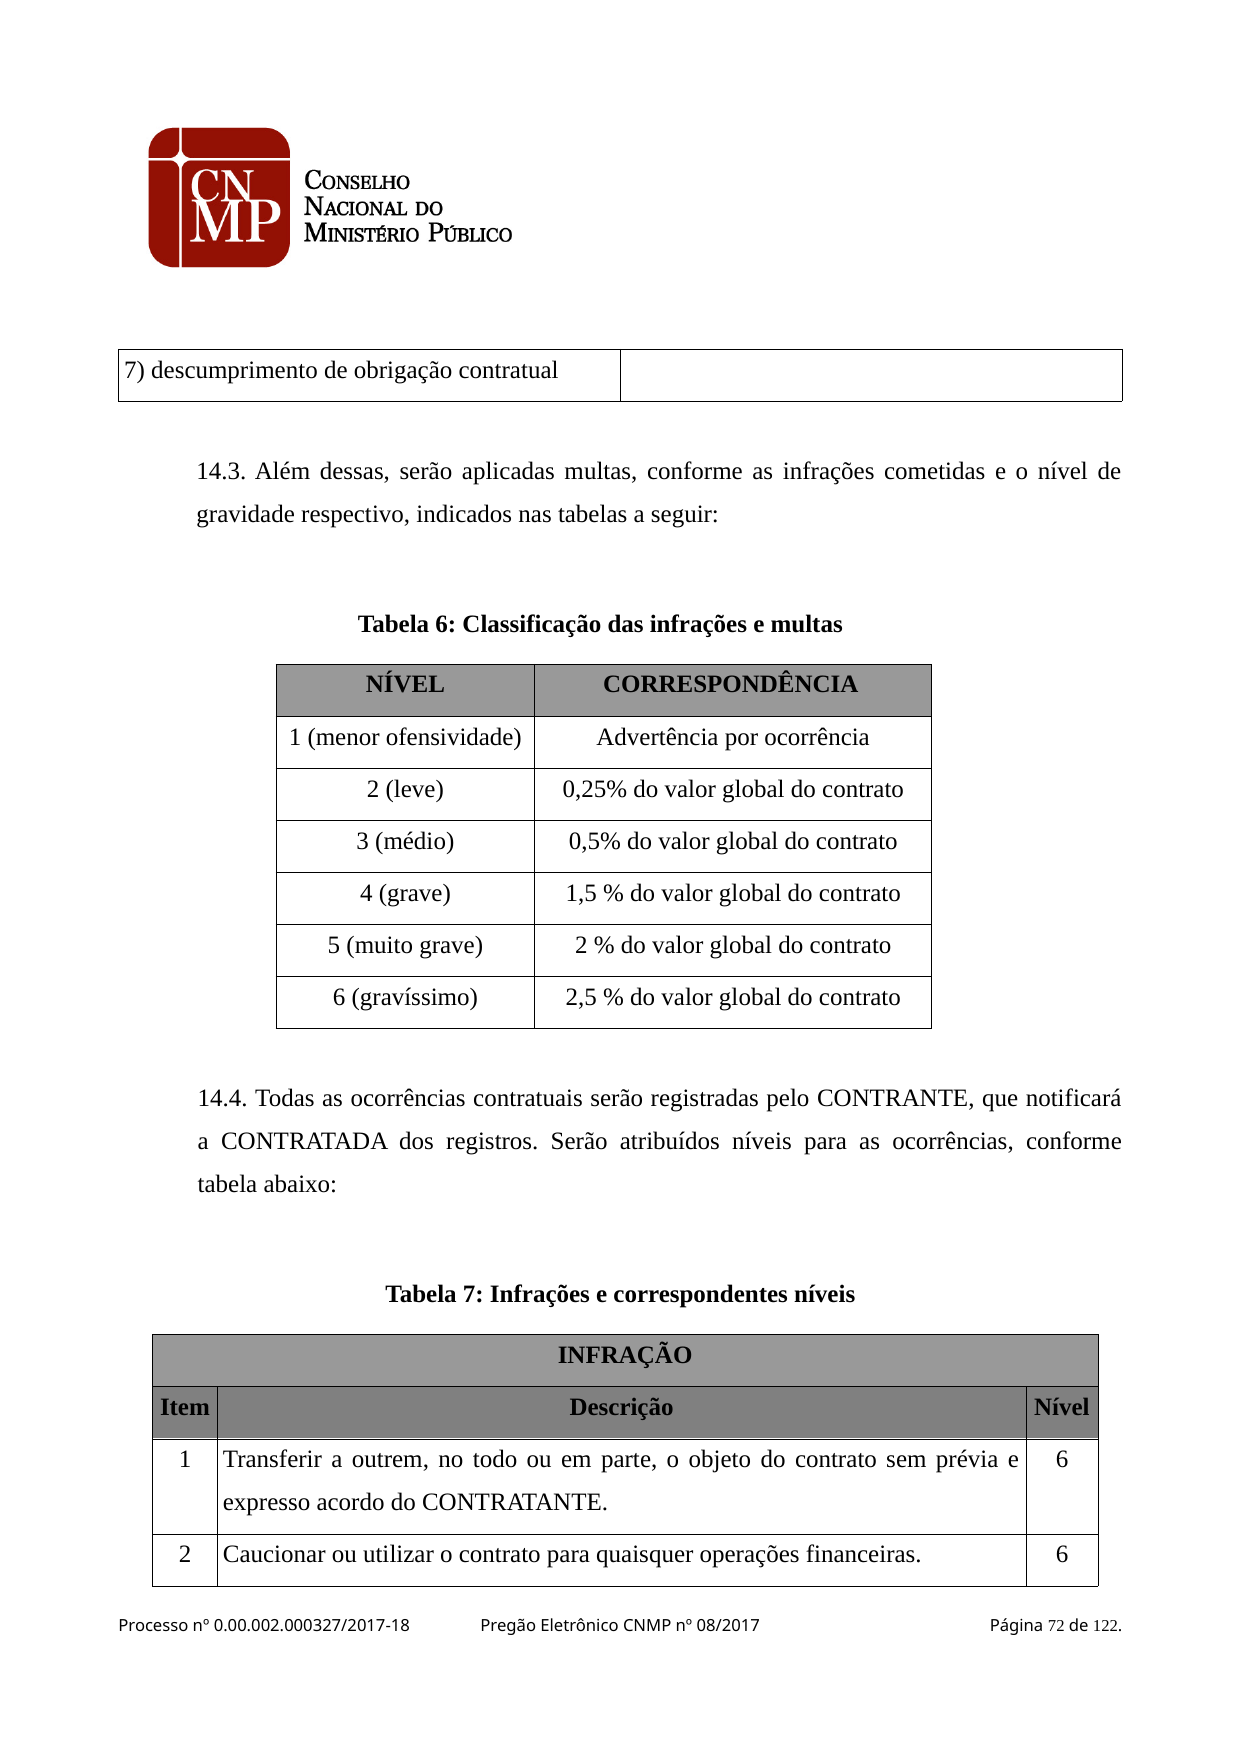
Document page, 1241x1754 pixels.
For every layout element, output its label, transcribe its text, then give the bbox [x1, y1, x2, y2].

table_cell 1,5 % do valor global do contrato [535, 873, 931, 924]
table_cell Nível [1027, 1387, 1098, 1438]
table_header CORRESPONDÊNCIA [535, 665, 931, 716]
table_cell Caucionar ou utilizar o contrato para quaisquer operações financeiras. [218, 1535, 1026, 1586]
table_header INFRAÇÃO [153, 1335, 1098, 1386]
table_cell 3 (médio) [277, 821, 534, 872]
table_cell 1 [153, 1440, 217, 1534]
text Tabela 7: Infrações e correspondentes níveis [118, 1279, 1122, 1308]
table_cell Item [153, 1387, 217, 1438]
picture [124, 105, 528, 289]
table_cell 6 [1027, 1535, 1098, 1586]
text 14.4. Todas as ocorrências contratuais serão registradas pelo CONTRANTE, que notificará a CONTRATADA dos registros. Serão atribuídos níveis para as ocorrências, conforme tabela abaixo: [197, 1083, 1122, 1198]
table_cell 6 [1027, 1440, 1098, 1534]
text 14.3. Além dessas, serão aplicadas multas, conforme as infrações cometidas e o nível de gravidade respectivo, indicados nas tabelas a seguir: [196, 456, 1122, 528]
table_cell Advertência por ocorrência [535, 717, 931, 768]
table_cell 4 (grave) [277, 873, 534, 924]
table_cell 2,5 % do valor global do contrato [535, 977, 931, 1028]
table_cell 1 (menor ofensividade) [277, 717, 534, 768]
table_cell 7) descumprimento de obrigação contratual [119, 350, 620, 401]
table_cell [621, 350, 1122, 401]
table_cell 6 (gravíssimo) [277, 977, 534, 1028]
table_cell 0,25% do valor global do contrato [535, 769, 931, 820]
table_cell 2 (leve) [277, 769, 534, 820]
table_cell 5 (muito grave) [277, 925, 534, 976]
table_cell Descrição [218, 1387, 1026, 1438]
text Tabela 6: Classificação das infrações e multas [118, 609, 1122, 638]
table_cell 0,5% do valor global do contrato [535, 821, 931, 872]
table_cell 2 % do valor global do contrato [535, 925, 931, 976]
table_cell 2 [153, 1535, 217, 1586]
table_cell Transferir a outrem, no todo ou em parte, o objeto do contrato sem prévia e expresso acordo do CONTRATANTE. [218, 1440, 1026, 1534]
table_header NÍVEL [277, 665, 534, 716]
